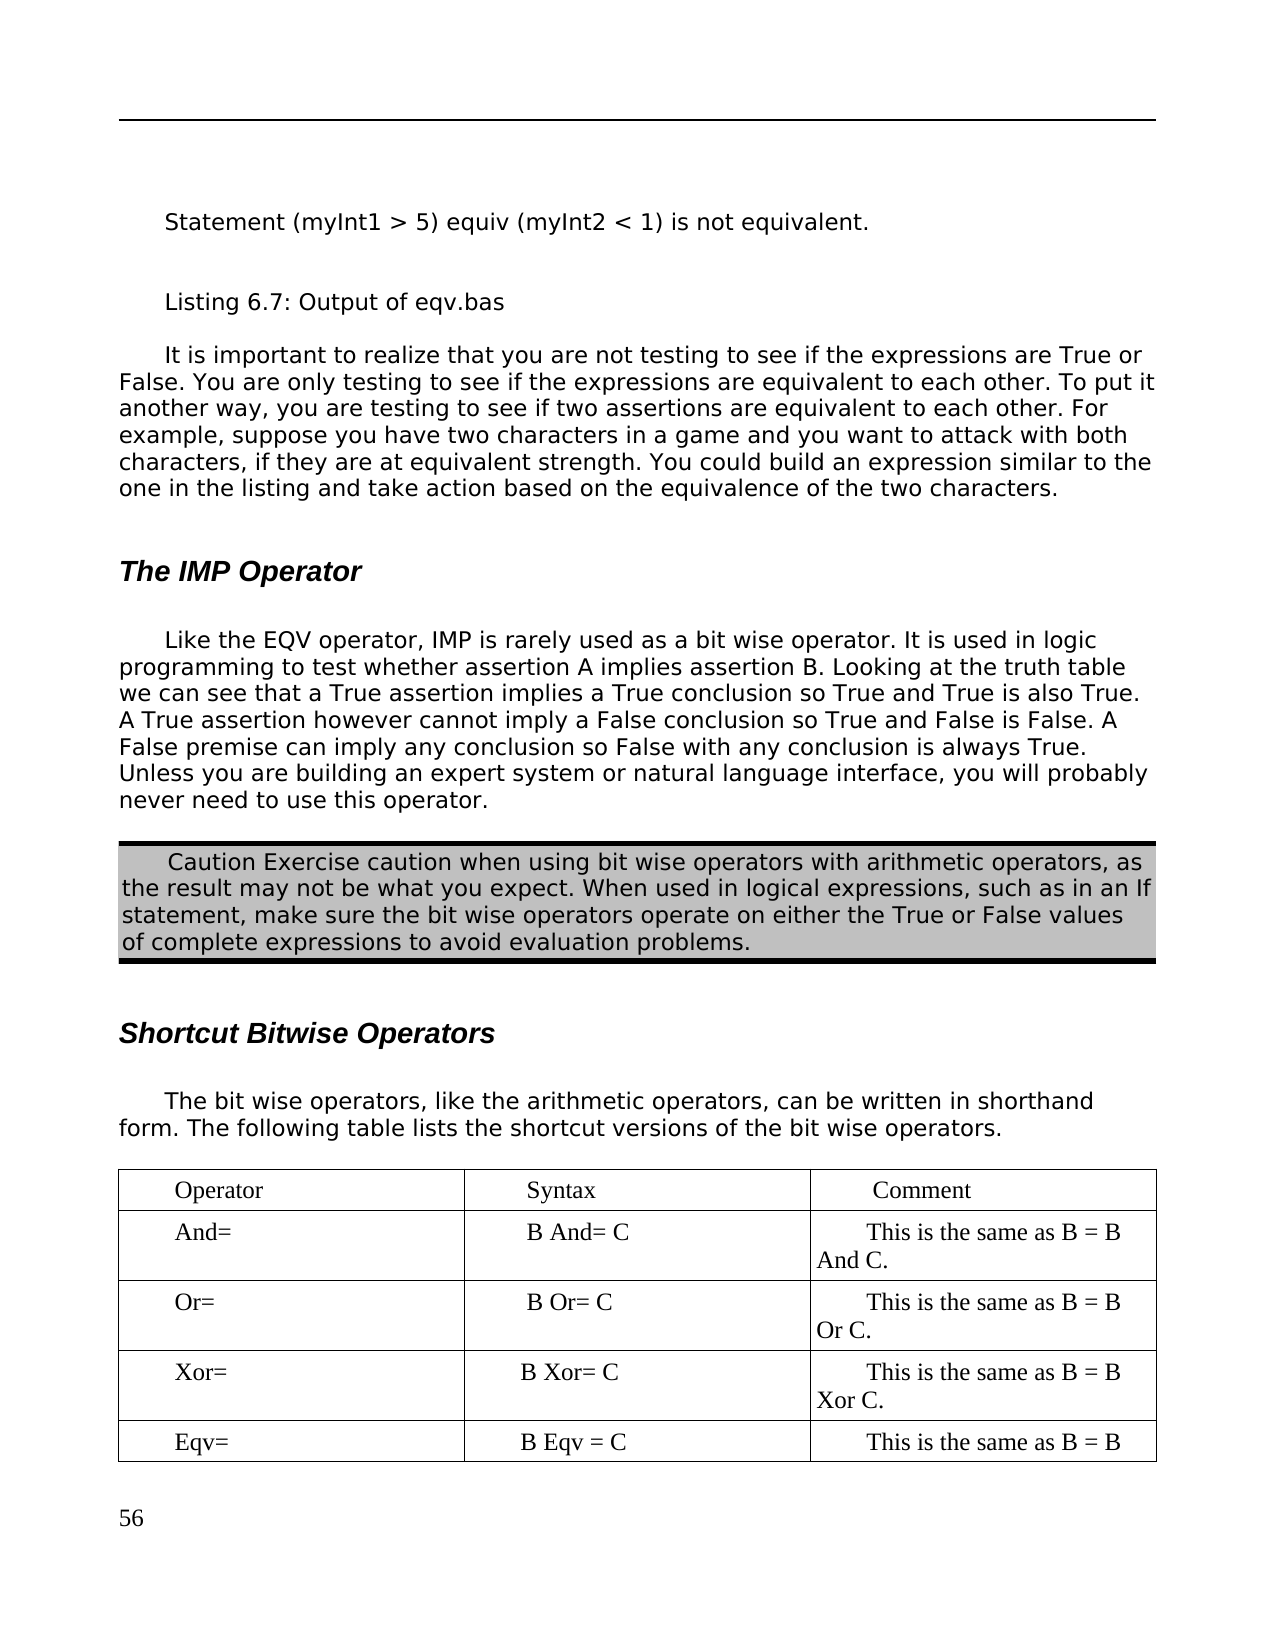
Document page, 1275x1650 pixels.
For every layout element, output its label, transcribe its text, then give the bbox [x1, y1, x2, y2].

text The bit wise operators, like the arithmetic operators, can be written in shorthand form. The following table lists the shortcut versions of the bit wise operators. [118, 1088, 1156, 1142]
text Like the EQV operator, IMP is rarely used as a bit wise operator. It is used in logic programming to test whether assertion A implies assertion B. Looking at the truth table we can see that a True assertion implies a True conclusion so True and True is also True. A True assertion however cannot imply a False conclusion so True and False is False. A False premise can imply any conclusion so False with any conclusion is always True. Unless you are building an expert system or natural language interface, you will probably never need to use this operator. [118, 627, 1156, 814]
table_cell B Or= C [465, 1281, 810, 1350]
table_cell Or= [119, 1281, 464, 1350]
table_cell B Xor= C [465, 1351, 810, 1420]
table_cell And= [119, 1211, 464, 1280]
text Caution Exercise caution when using bit wise operators with arithmetic operators, as the result may not be what you expect. When used in logical expressions, such as in an If statement, make sure the bit wise operators operate on either the True or False values of complete expressions to avoid evaluation problems. [118, 842, 1156, 964]
table_cell Xor= [119, 1351, 464, 1420]
table_cell Eqv= [119, 1421, 464, 1461]
table_cell B Eqv = C [465, 1421, 810, 1461]
table_header Comment [811, 1170, 1156, 1210]
subtitle The IMP Operator [118, 554, 1156, 588]
table_cell This is the same as B = B [811, 1421, 1156, 1461]
table_cell B And= C [465, 1211, 810, 1280]
table_header Syntax [465, 1170, 810, 1210]
text Listing 6.7: Output of eqv.bas [118, 289, 1156, 316]
table_cell This is the same as B = B Or C. [811, 1281, 1156, 1350]
table_cell This is the same as B = B Xor C. [811, 1351, 1156, 1420]
subtitle Shortcut Bitwise Operators [118, 1016, 1156, 1049]
text It is important to realize that you are not testing to see if the expressions are True or False. You are only testing to see if the expressions are equivalent to each other. To put it another way, you are testing to see if two assertions are equivalent to each other. For example, suppose you have two characters in a game and you want to attack with both characters, if they are at equivalent strength. You could build an expression similar to the one in the listing and take action based on the equivalence of the two characters. [118, 342, 1156, 502]
table_cell This is the same as B = B And C. [811, 1211, 1156, 1280]
text Statement (myInt1 > 5) equiv (myInt2 < 1) is not equivalent. [118, 209, 1156, 236]
table_header Operator [119, 1170, 464, 1210]
